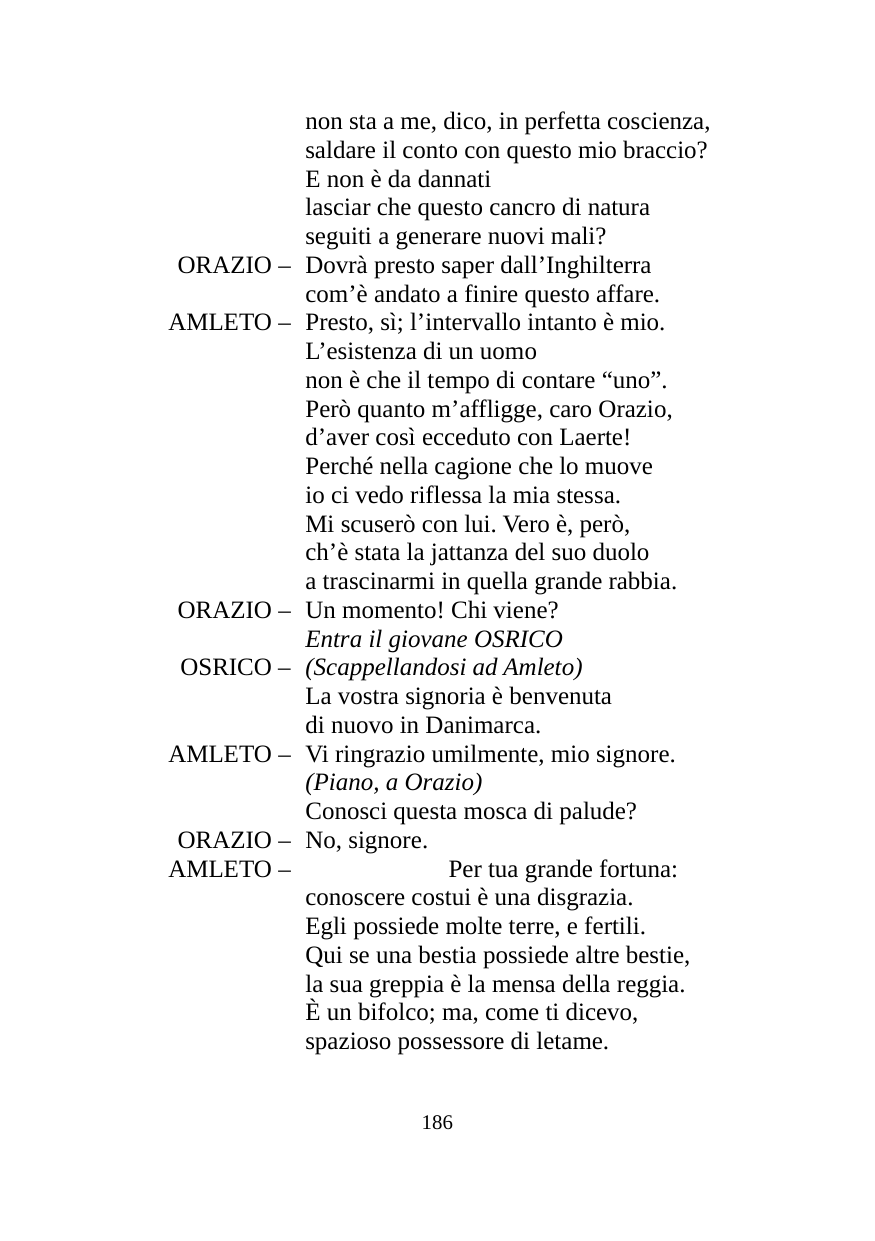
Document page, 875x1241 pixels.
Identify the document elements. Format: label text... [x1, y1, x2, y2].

table_cell Presto, sì; l’intervallo intanto è mio. L’esistenza di un uomo non è che il tempo di contare “uno”. Però quanto m’affligge, caro Orazio, d’aver così ecceduto con Laerte! Perché nella cagione che lo muove io ci vedo riflessa la mia stessa. Mi scuserò con lui. Vero è, però, ch’è stata la jattanza del suo duolo a trascinarmi in quella grande rabbia. [298, 308, 768, 595]
table_cell AMLETO – [106, 739, 298, 825]
table_cell Per tua grande fortuna: [435, 854, 768, 882]
table_cell No, signore. [298, 825, 768, 854]
table_cell [298, 854, 435, 882]
table_cell OSRICO – [106, 653, 298, 739]
table_cell ORAZIO – [106, 825, 298, 854]
table_cell [106, 106, 298, 250]
table_cell Vi ringrazio umilmente, mio signore. (Piano, a Orazio) Conosci questa mosca di palude? [298, 739, 768, 825]
table_cell (Scappellandosi ad Amleto) La vostra signoria è benvenuta di nuovo in Danimarca. [298, 653, 768, 739]
table_cell conoscere costui è una disgrazia. Egli possiede molte terre, e fertili. Qui se una bestia possiede altre bestie, la sua greppia è la mensa della reggia. È un bifolco; ma, come ti dicevo, spazioso possessore di letame. [298, 883, 768, 1055]
table_cell ORAZIO – [106, 250, 298, 307]
table_cell Un momento! Chi viene? Entra il giovane OSRICO [298, 595, 768, 652]
table_cell Dovrà presto saper dall’Inghilterra com’è andato a finire questo affare. [298, 250, 768, 307]
table_cell AMLETO – [106, 854, 298, 1055]
table_cell ORAZIO – [106, 595, 298, 652]
table_cell non sta a me, dico, in perfetta coscienza, saldare il conto con questo mio braccio? E non è da dannati lasciar che questo cancro di natura seguiti a generare nuovi mali? [298, 106, 768, 250]
table_cell AMLETO – [106, 308, 298, 595]
